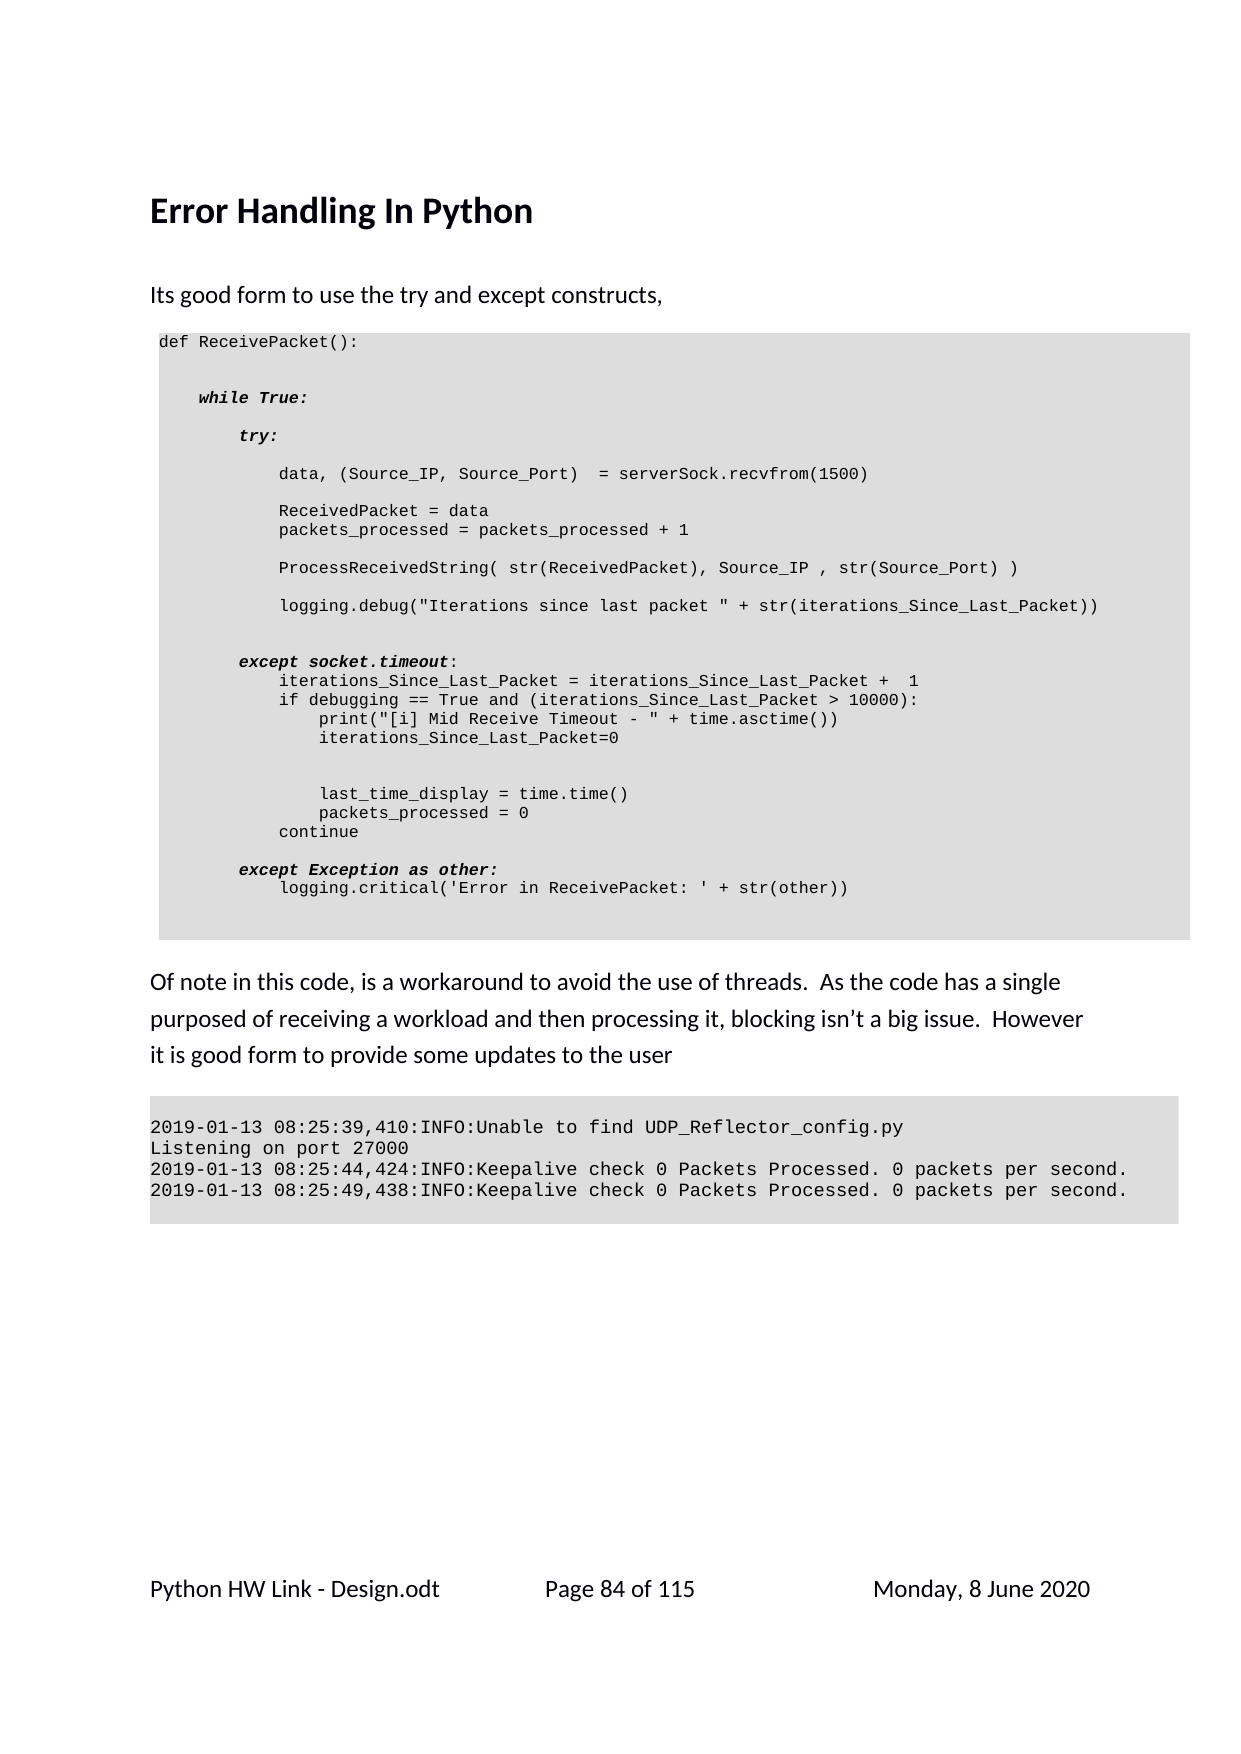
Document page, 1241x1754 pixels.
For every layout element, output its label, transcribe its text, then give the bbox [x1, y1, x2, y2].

subtitle Error Handling In Python [150, 187, 1090, 233]
text Its good form to use the try and except constructs, [150, 279, 1090, 310]
text Of note in this code, is a workaround to avoid the use of threads. As the code has a single purposed of receiving a workload and then processing it, blocking isn’t a big issue. However it is good form to provide some updates to the user [150, 331, 1090, 1070]
